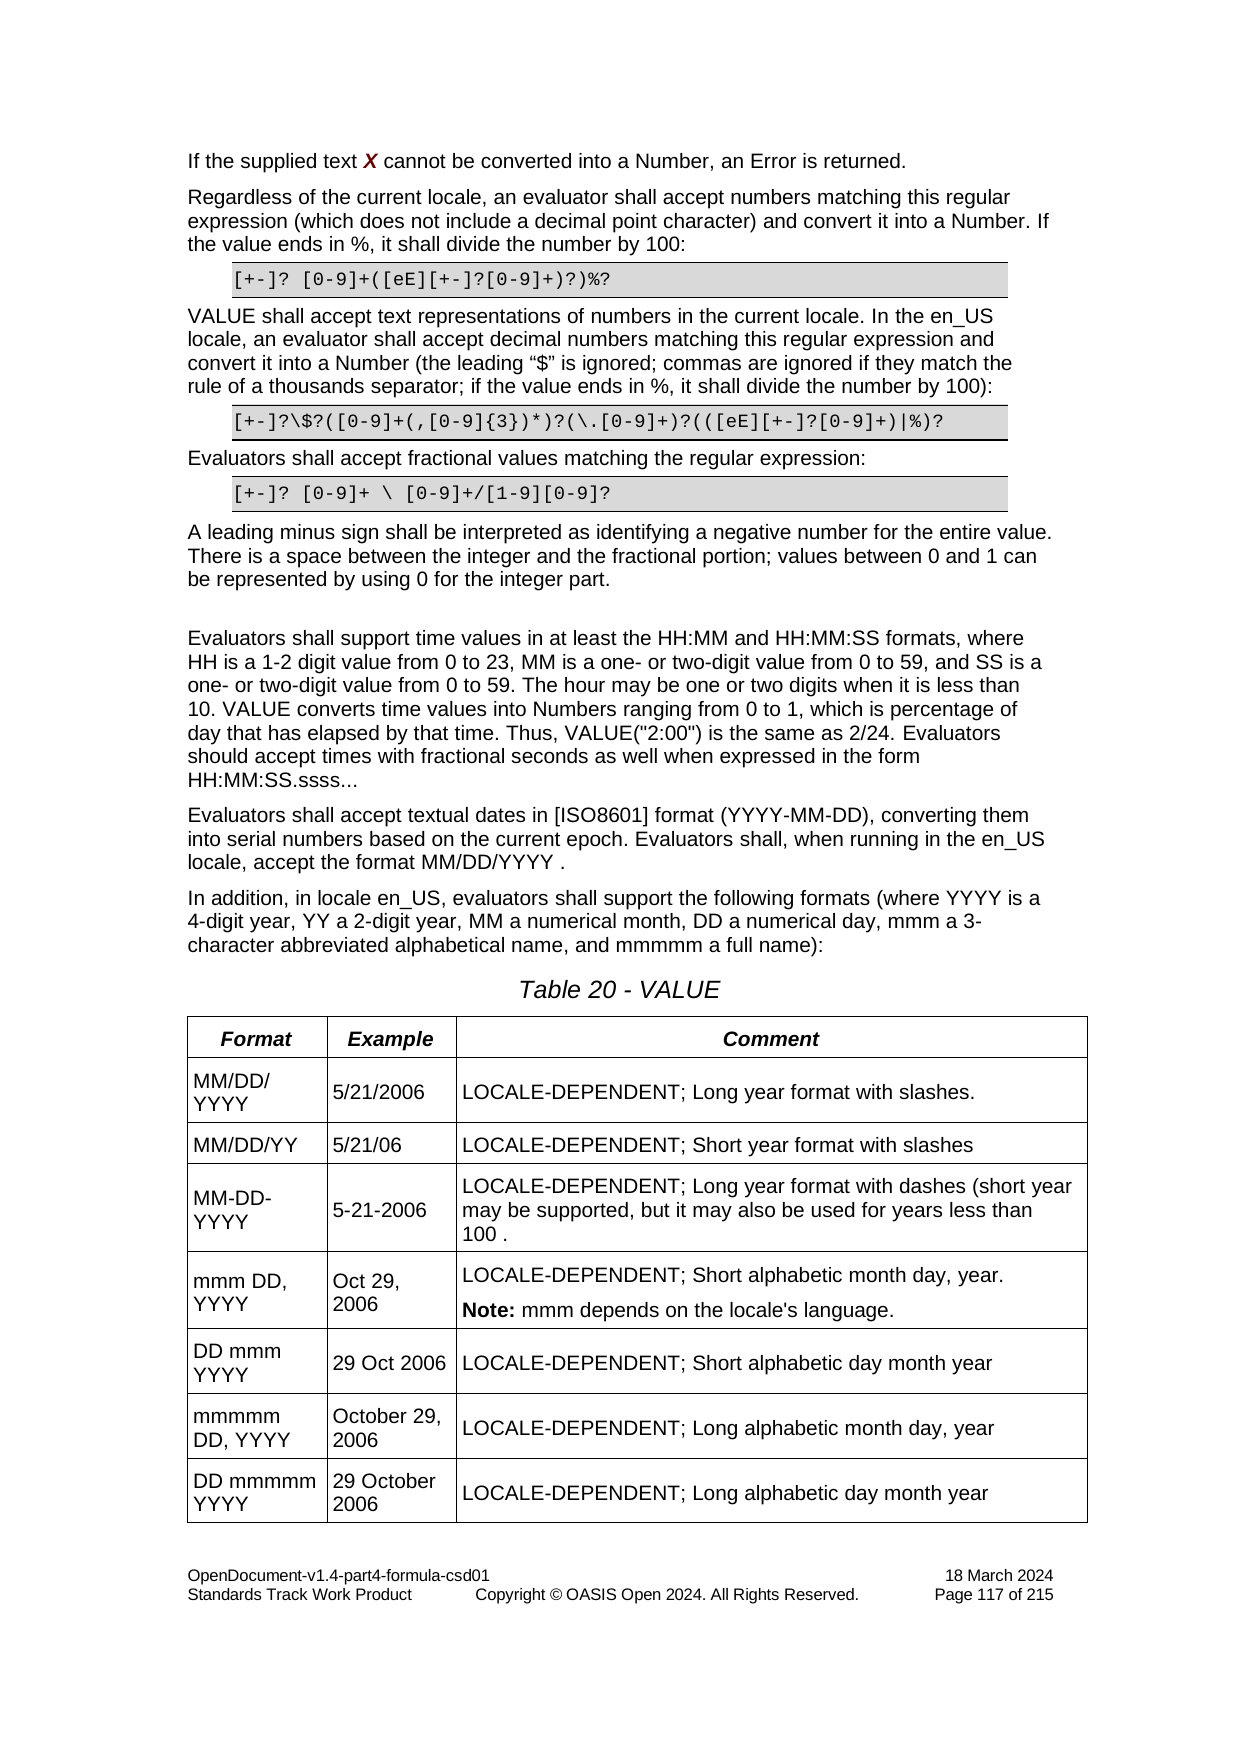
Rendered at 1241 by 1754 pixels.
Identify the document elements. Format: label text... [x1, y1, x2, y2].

table_cell 5/21/2006 [328, 1058, 456, 1122]
table_cell MM/DD/YY [188, 1123, 327, 1163]
text If the supplied text X cannot be converted into a Number, an Error is returned. [187, 150, 1053, 173]
table_header Comment [457, 1017, 1087, 1057]
table_cell 29 October 2006 [328, 1459, 456, 1522]
table_cell 5/21/06 [328, 1123, 456, 1163]
table_header Example [328, 1017, 456, 1057]
text VALUE shall accept text representations of numbers in the current locale. In the en_US locale, an evaluator shall accept decimal numbers matching this regular expression and convert it into a Number (the leading “$” is ignored; commas are ignored if they match the rule of a thousands separator; if the value ends in %, it shall divide the number by 100): [187, 304, 1053, 398]
table_cell MM-DD-YYYY [188, 1164, 327, 1251]
table_cell DD mmmmm YYYY [188, 1459, 327, 1522]
table_cell LOCALE-DEPENDENT; Short year format with slashes [457, 1123, 1087, 1163]
text [+-]? [0-9]+([eE][+-]?[0-9]+)?)%? [232, 263, 1008, 297]
table_cell LOCALE-DEPENDENT; Short alphabetic month day, year. Note: mmm depends on the locale's language. [457, 1252, 1087, 1328]
table_cell 5-21-2006 [328, 1164, 456, 1251]
table_cell October 29, 2006 [328, 1394, 456, 1457]
table_cell Oct 29, 2006 [328, 1252, 456, 1328]
text Evaluators shall accept fractional values matching the regular expression: [187, 447, 1053, 470]
text In addition, in locale en_US, evaluators shall support the following formats (where YYYY is a 4-digit year, YY a 2-digit year, MM a numerical month, DD a numerical day, mmm a 3-character abbreviated alphabetical name, and mmmmm a full name): [187, 886, 1053, 957]
table_cell LOCALE-DEPENDENT; Long alphabetic month day, year [457, 1394, 1087, 1457]
text Evaluators shall support time values in at least the HH:MM and HH:MM:SS formats, where HH is a 1-2 digit value from 0 to 23, MM is a one- or two-digit value from 0 to 59, and SS is a one- or two-digit value from 0 to 59. The hour may be one or two digits when it is less than 10. VALUE converts time values into Numbers ranging from 0 to 1, which is percentage of day that has elapsed by that time. Thus, VALUE("2:00") is the same as 2/24. Evaluators should accept times with fractional seconds as well when expressed in the form HH:MM:SS.ssss... [187, 627, 1053, 792]
text Evaluators shall accept textual dates in [ISO8601] format (YYYY-MM-DD), converting them into serial numbers based on the current epoch. Evaluators shall, when running in the en_US locale, accept the format MM/DD/YYYY . [187, 804, 1053, 874]
table_cell mmmmm DD, YYYY [188, 1394, 327, 1457]
text A leading minus sign shall be interpreted as identifying a negative number for the entire value. There is a space between the integer and the fractional portion; values between 0 and 1 can be represented by using 0 for the integer part. [187, 521, 1053, 591]
text [+-]? [0-9]+ \ [0-9]+/[1-9][0-9]? [232, 477, 1008, 511]
table_cell LOCALE-DEPENDENT; Long year format with dashes (short year may be supported, but it may also be used for years less than 100 . [457, 1164, 1087, 1251]
table_cell LOCALE-DEPENDENT; Long alphabetic day month year [457, 1459, 1087, 1522]
text Table 20 - VALUE [187, 976, 1053, 1003]
text [+-]?\$?([0-9]+(,[0-9]{3})*)?(\.[0-9]+)?(([eE][+-]?[0-9]+)|%)? [232, 406, 1008, 439]
table_cell mmm DD, YYYY [188, 1252, 327, 1328]
table_cell DD mmm YYYY [188, 1329, 327, 1393]
table_header Format [188, 1017, 327, 1057]
table_cell LOCALE-DEPENDENT; Long year format with slashes. [457, 1058, 1087, 1122]
table_cell MM/DD/YYYY [188, 1058, 327, 1122]
table_cell LOCALE-DEPENDENT; Short alphabetic day month year [457, 1329, 1087, 1393]
table_cell 29 Oct 2006 [328, 1329, 456, 1393]
text Regardless of the current locale, an evaluator shall accept numbers matching this regular expression (which does not include a decimal point character) and convert it into a Number. If the value ends in %, it shall divide the number by 100: [187, 186, 1053, 256]
